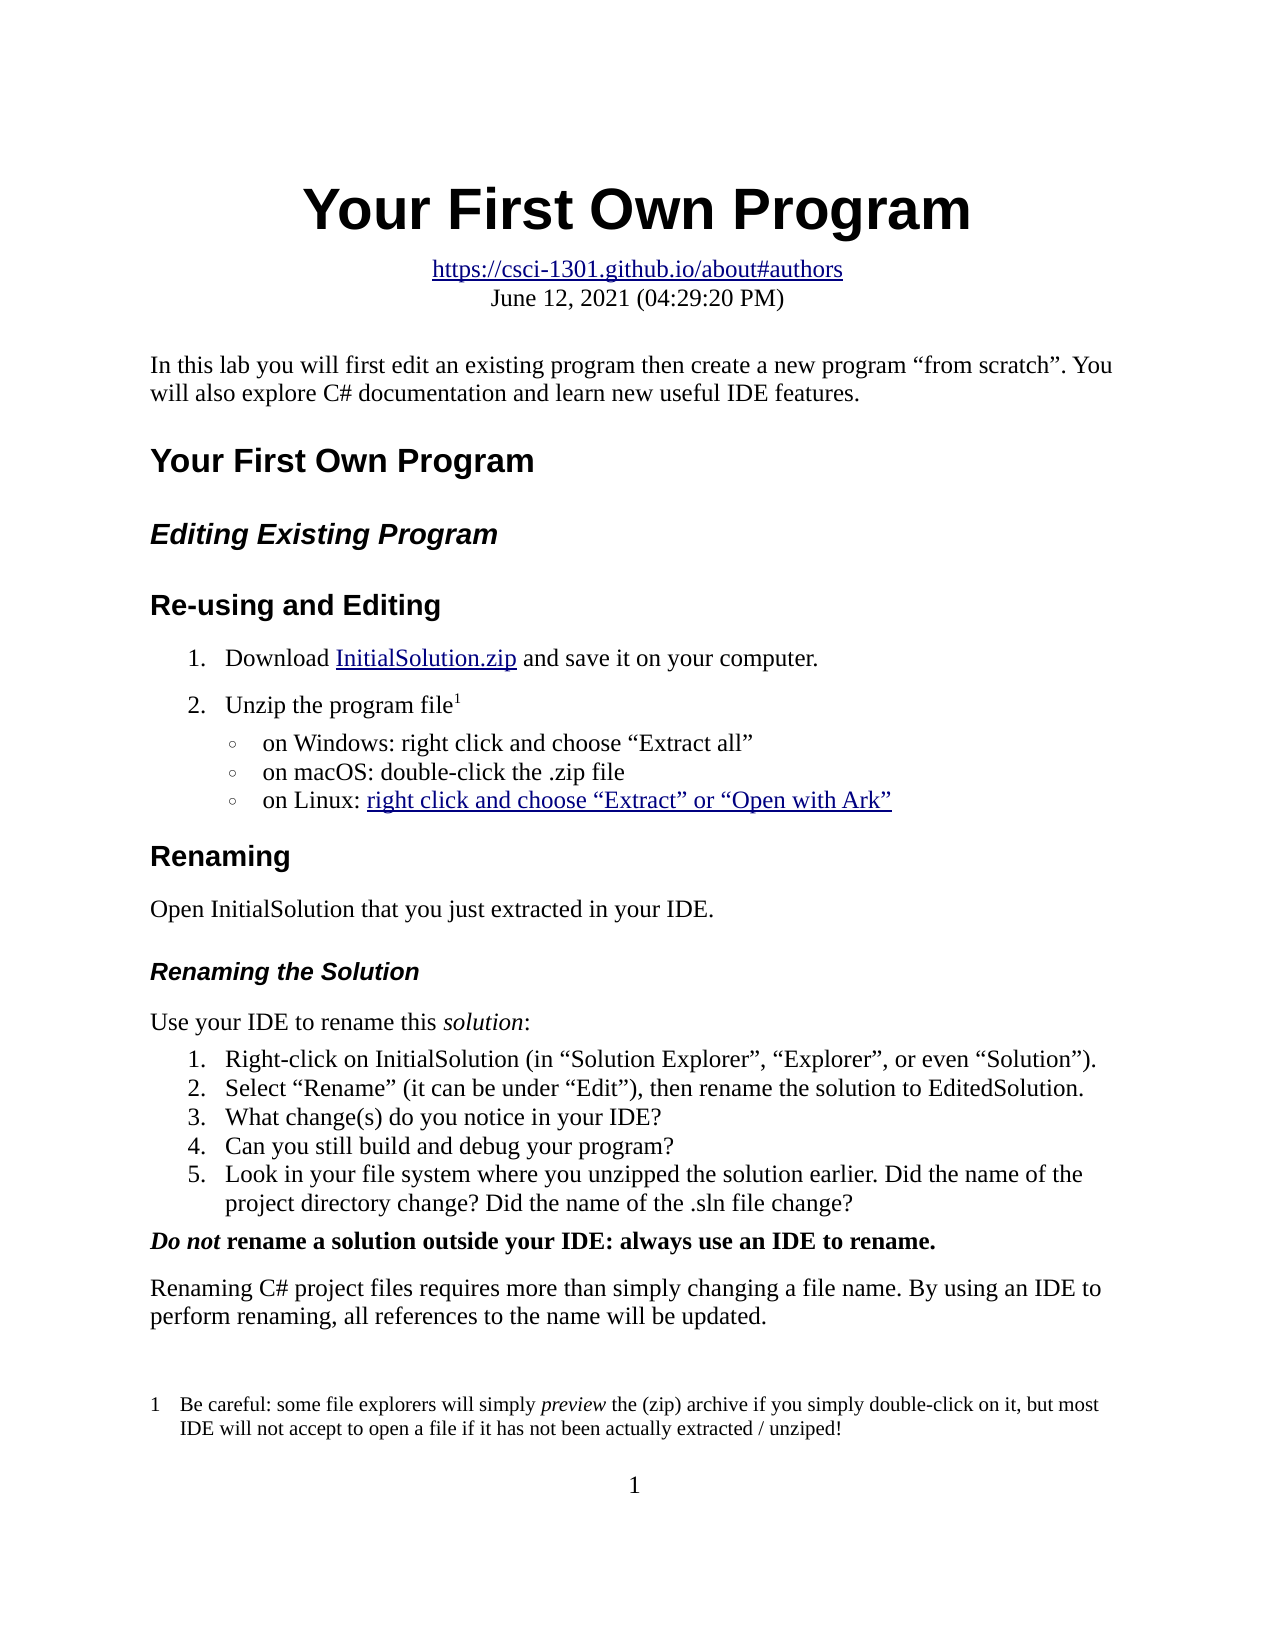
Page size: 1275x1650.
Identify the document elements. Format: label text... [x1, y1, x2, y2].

text Do not rename a solution outside your IDE: always use an IDE to rename. [150, 1226, 1125, 1255]
list Download InitialSolution.zip and save it on your computer. [187, 643, 1125, 672]
subtitle Renaming the Solution [150, 957, 1125, 985]
subtitle Editing Existing Program [150, 517, 1125, 551]
list on Linux: right click and choose “Extract” or “Open with Ark” [225, 785, 1125, 814]
list Can you still build and debug your program? [187, 1131, 1125, 1159]
list Select “Rename” (it can be under “Edit”), then rename the solution to EditedSolution. [187, 1073, 1125, 1102]
list Unzip the program file [187, 690, 1125, 719]
list Look in your file system where you unzipped the solution earlier. Did the name of the project directory change? Did the name of the .sln file change? [187, 1159, 1125, 1217]
text https://csci-1301.github.io/about#authors [150, 254, 1125, 283]
text Use your IDE to rename this solution: [150, 1007, 1125, 1036]
list Right-click on InitialSolution (in “Solution Explorer”, “Explorer”, or even “Solution”). [187, 1044, 1125, 1073]
subtitle Re-using and Editing [150, 588, 1125, 622]
text Renaming C# project files requires more than simply changing a file name. By using an IDE to perform renaming, all references to the name will be updated. [150, 1273, 1125, 1330]
text In this lab you will first edit an existing program then create a new program “from scratch”. You will also explore C# documentation and learn new useful IDE features. [150, 350, 1125, 407]
text June 12, 2021 (04:29:20 PM) [150, 283, 1125, 312]
list on Windows: right click and choose “Extract all” [225, 728, 1125, 757]
subtitle Renaming [150, 839, 1125, 873]
list on macOS: double-click the .zip file [225, 757, 1125, 785]
text Open InitialSolution that you just extracted in your IDE. [150, 894, 1125, 923]
subtitle Your First Own Program [150, 441, 1125, 480]
list Be careful: some file explorers will simply preview the (zip) archive if you simply double-click on it, but most IDE will not accept to open a file if it has not been actually extracted / unziped! [150, 1392, 1125, 1440]
list What change(s) do you notice in your IDE? [187, 1102, 1125, 1131]
title Your First Own Program [150, 175, 1125, 242]
